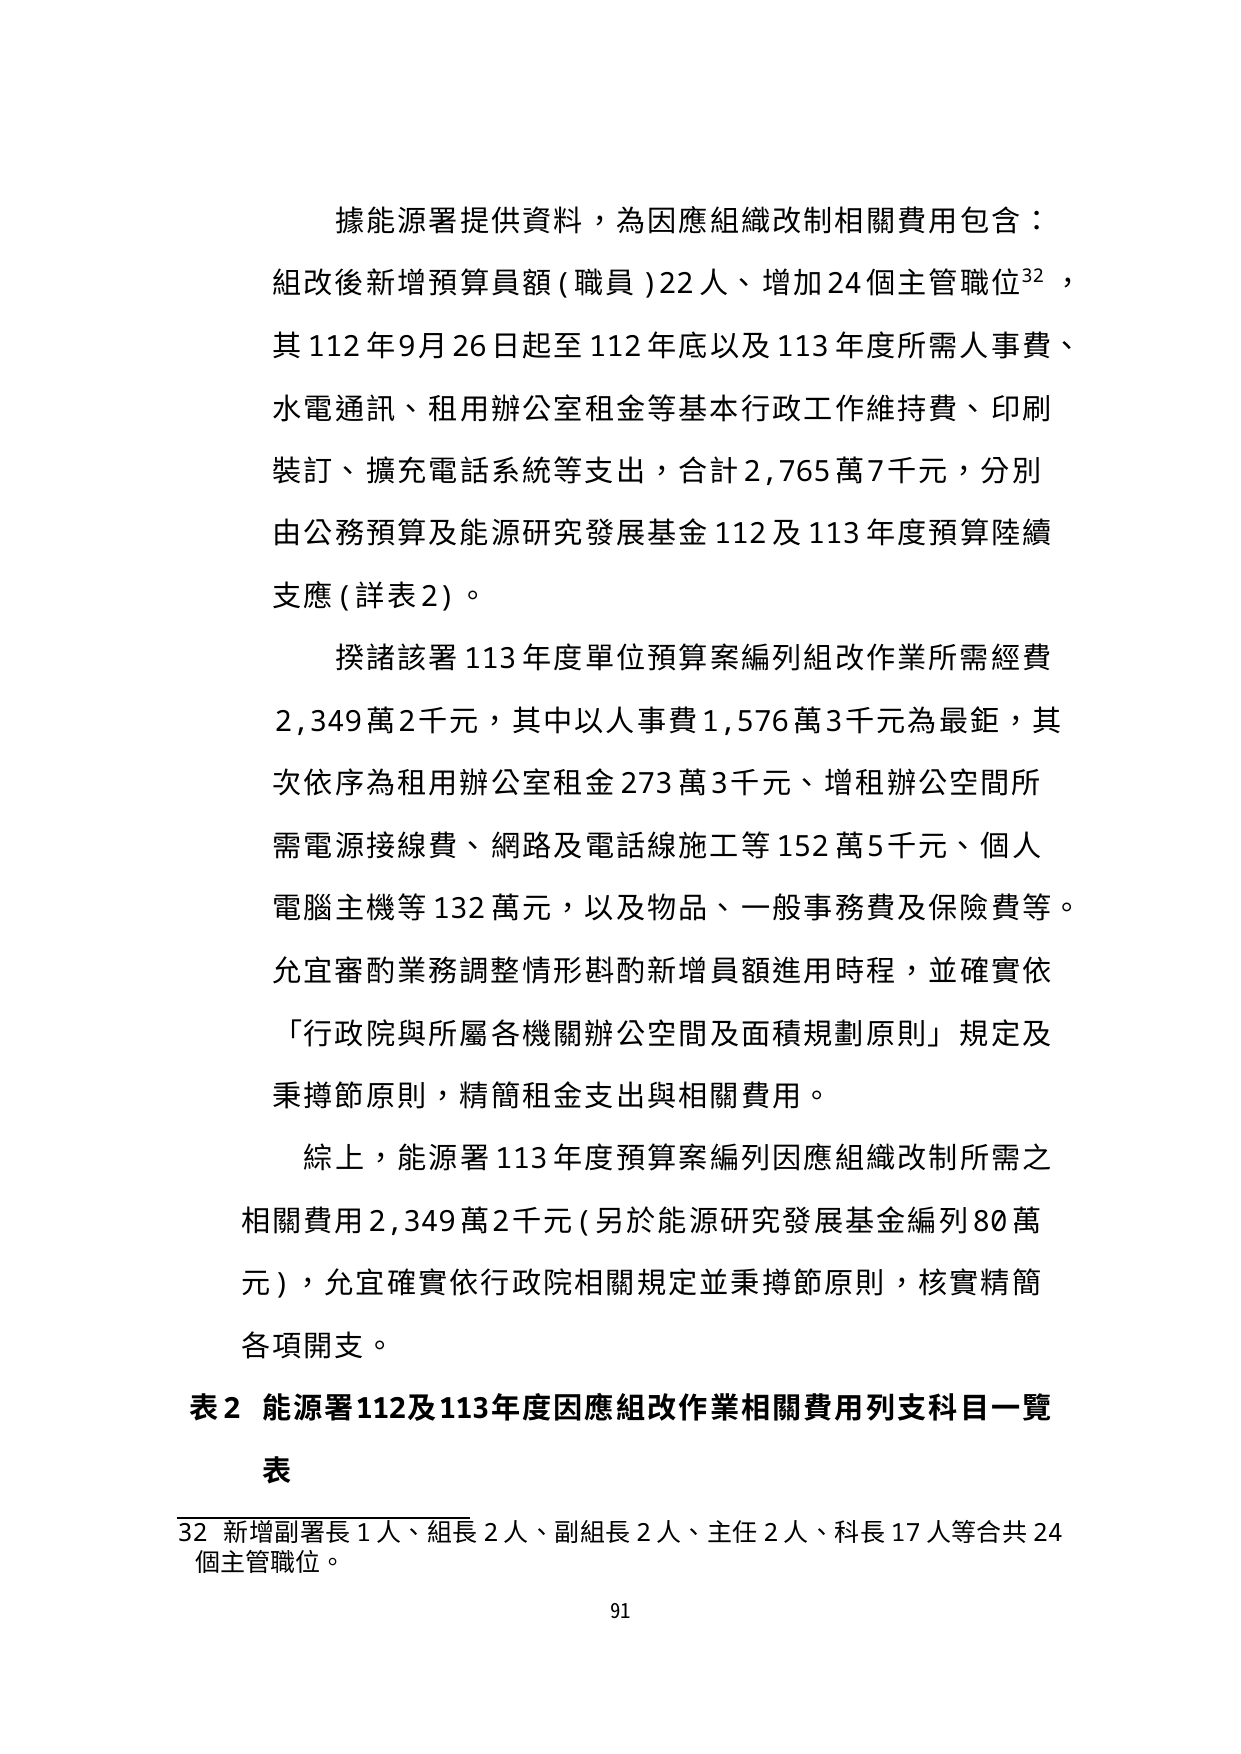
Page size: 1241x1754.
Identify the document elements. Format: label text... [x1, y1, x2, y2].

text 綜上，能源署113年度預算案編列因應組織改制所需之相關費用2,349萬2千元(另於能源研究發展基金編列80萬元)，允宜確實依行政院相關規定並秉撙節原則，核實精簡各項開支。 [236, 1115, 1063, 1365]
text 揆諸該署113年度單位預算案編列組改作業所需經費2,349萬2千元，其中以人事費1,576萬3千元為最鉅，其次依序為租用辦公室租金273萬3千元、增租辦公空間所需電源接線費、網路及電話線施工等152萬5千元、個人電腦主機等132萬元，以及物品、一般事務費及保險費等。允宜審酌業務調整情形斟酌新增員額進用時程，並確實依「行政院與所屬各機關辦公空間及面積規劃原則」規定及秉撙節原則，精簡租金支出與相關費用。 [266, 615, 1063, 1115]
text 據能源署提供資料，為因應組織改制相關費用包含：組改後新增預算員額(職員)22人、增加24個主管職位，其112年9月26日起至112年底以及113年度所需人事費、水電通訊、租用辦公室租金等基本行政工作維持費、印刷裝訂、擴充電話系統等支出，合計2,765萬7千元，分別由公務預算及能源研究發展基金112及113年度預算陸續支應(詳表2)。 [266, 177, 1063, 615]
text 新增副署長1人、組長2人、副組長2人、主任2人、科長17人等合共24個主管職位。 [177, 1518, 1063, 1577]
text 表2 能源署112及113年度因應組改作業相關費用列支科目一覽表 [179, 1365, 1063, 1490]
